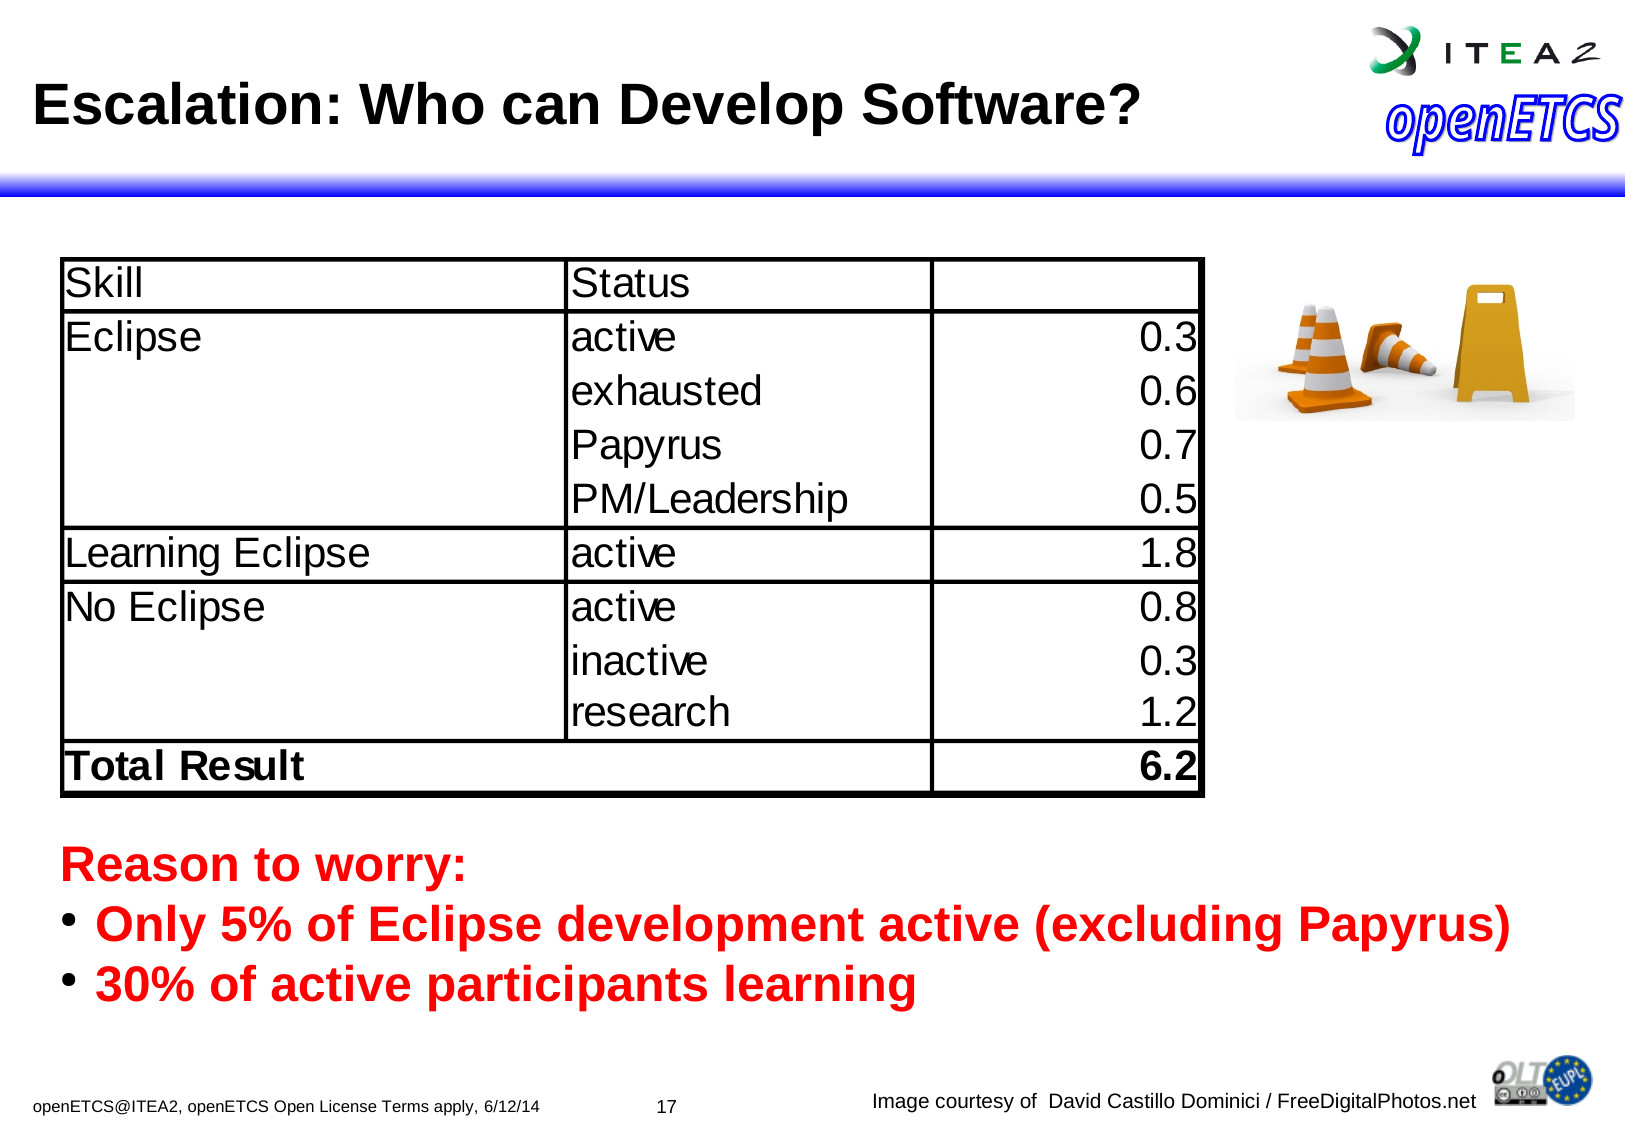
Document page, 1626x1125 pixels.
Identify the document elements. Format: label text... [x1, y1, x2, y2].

title Escalation: Who can Develop Software? [32, 66, 1356, 173]
picture [1348, 26, 1626, 76]
picture [60, 257, 1206, 798]
text_box Reason to worry: Only 5% of Eclipse development active (excluding Papyrus) 30% of active participants learning [45, 824, 1576, 1020]
picture [1492, 1055, 1593, 1106]
picture [1235, 254, 1576, 421]
text_box Image courtesy of David Castillo Dominici / FreeDigitalPhotos.net [820, 1080, 1492, 1121]
